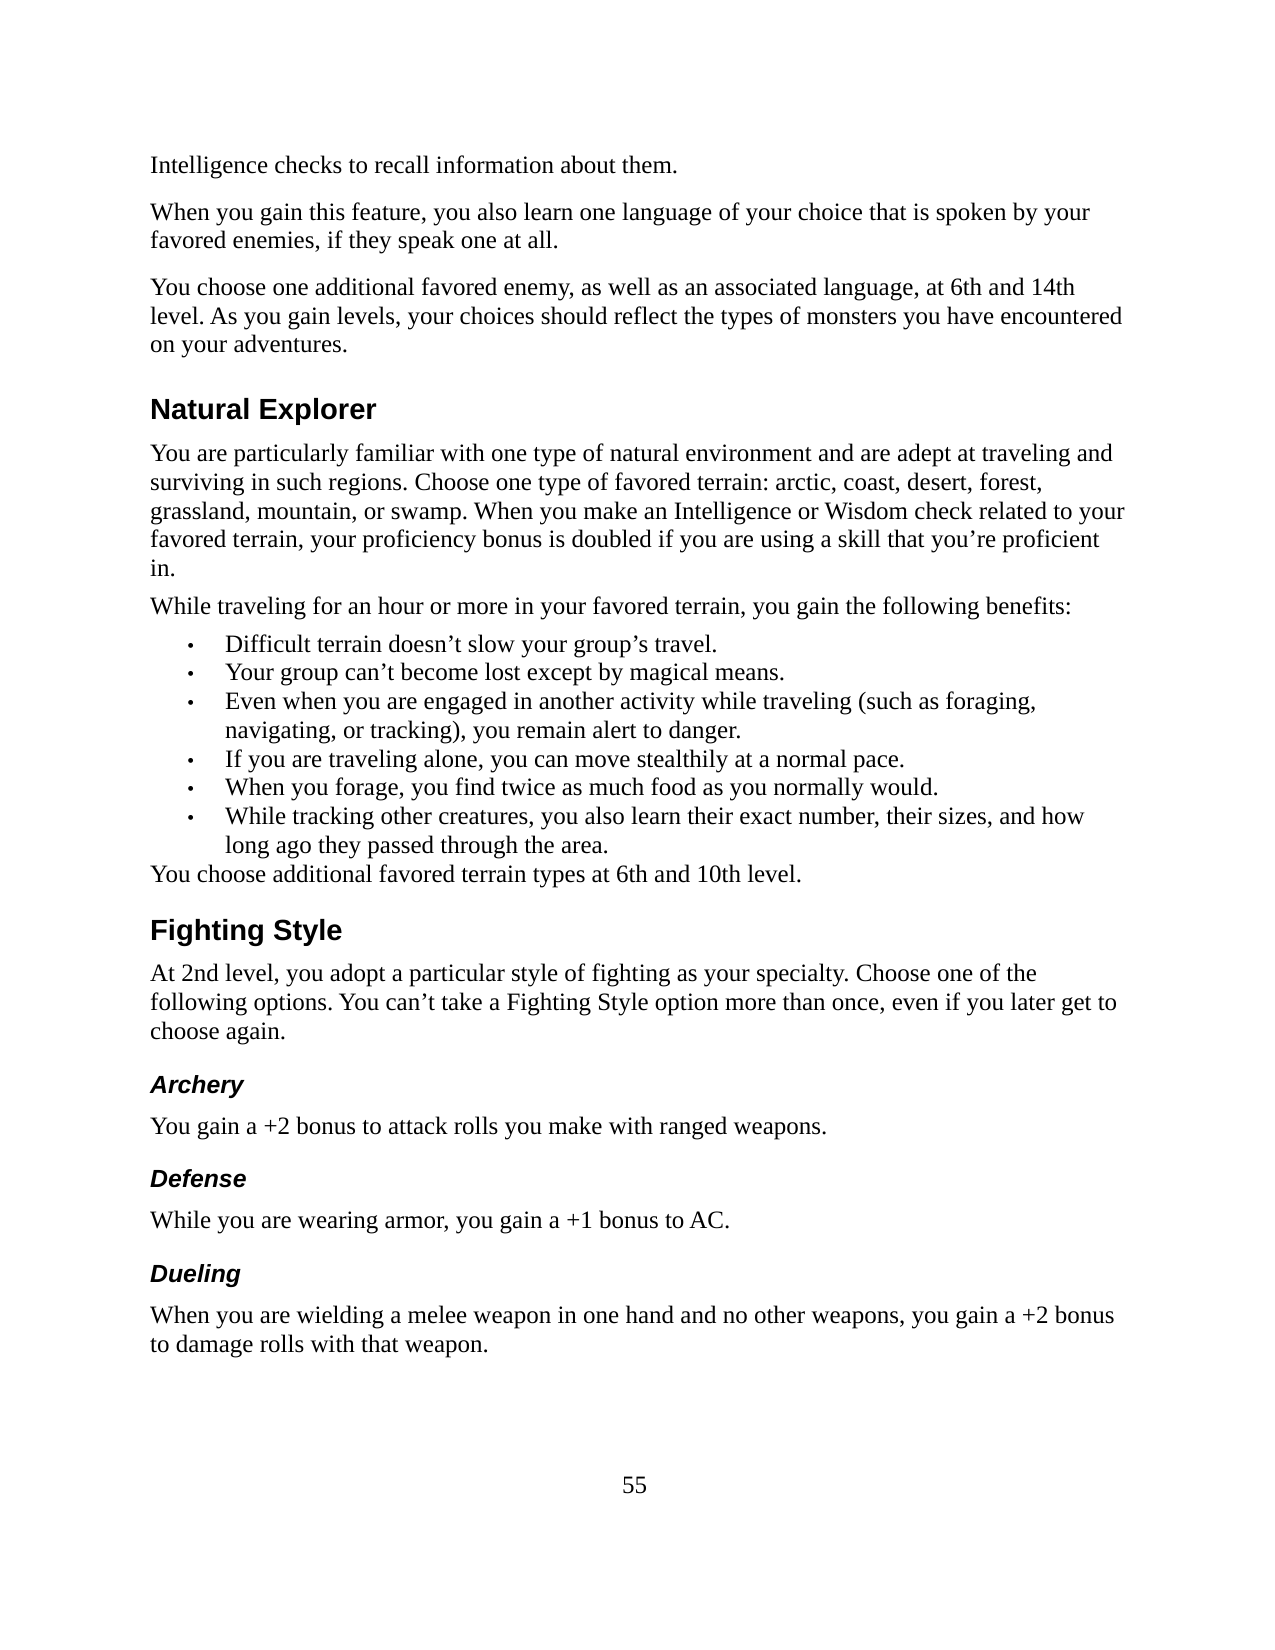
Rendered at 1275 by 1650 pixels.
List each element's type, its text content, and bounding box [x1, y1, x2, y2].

list When you forage, you find twice as much food as you normally would. [187, 772, 1125, 801]
text At 2nd level, you adopt a particular style of fighting as your specialty. Choose one of the following options. You can’t take a Fighting Style option more than once, even if you later get to choose again. [150, 958, 1125, 1045]
text You choose one additional favored enemy, as well as an associated language, at 6th and 14th level. As you gain levels, your choices should reflect the types of monsters you have encountered on your adventures. [150, 272, 1125, 358]
subtitle Dueling [150, 1259, 1125, 1288]
text While you are wearing armor, you gain a +1 bonus to AC. [150, 1206, 1125, 1234]
list If you are traveling alone, you can move stealthily at a normal pace. [187, 744, 1125, 772]
text You are particularly familiar with one type of natural environment and are adept at traveling and surviving in such regions. Choose one type of favored terrain: arctic, coast, desert, forest, grassland, mountain, or swamp. When you make an Intelligence or Wisdom check related to your favored terrain, your proficiency bonus is doubled if you are using a skill that you’re proficient in. [150, 438, 1125, 582]
list While tracking other creatures, you also learn their exact number, their sizes, and how long ago they passed through the area. [187, 801, 1125, 859]
text You gain a +2 bonus to attack rolls you make with ranged weapons. [150, 1111, 1125, 1139]
list Difficult terrain doesn’t slow your group’s travel. [187, 629, 1125, 657]
text While traveling for an hour or more in your favored terrain, you gain the following benefits: [150, 591, 1125, 620]
text When you are wielding a melee weapon in one hand and no other weapons, you gain a +2 bonus to damage rolls with that weapon. [150, 1300, 1125, 1358]
subtitle Natural Explorer [150, 392, 1125, 426]
subtitle Defense [150, 1164, 1125, 1193]
subtitle Fighting Style [150, 912, 1125, 946]
subtitle Archery [150, 1070, 1125, 1098]
text Intelligence checks to recall information about them. [150, 150, 1125, 179]
text When you gain this feature, you also learn one language of your choice that is spoken by your favored enemies, if they speak one at all. [150, 197, 1125, 254]
list Even when you are engaged in another activity while traveling (such as foraging, navigating, or tracking), you remain alert to danger. [187, 686, 1125, 744]
text You choose additional favored terrain types at 6th and 10th level. [150, 859, 1125, 887]
list Your group can’t become lost except by magical means. [187, 657, 1125, 686]
